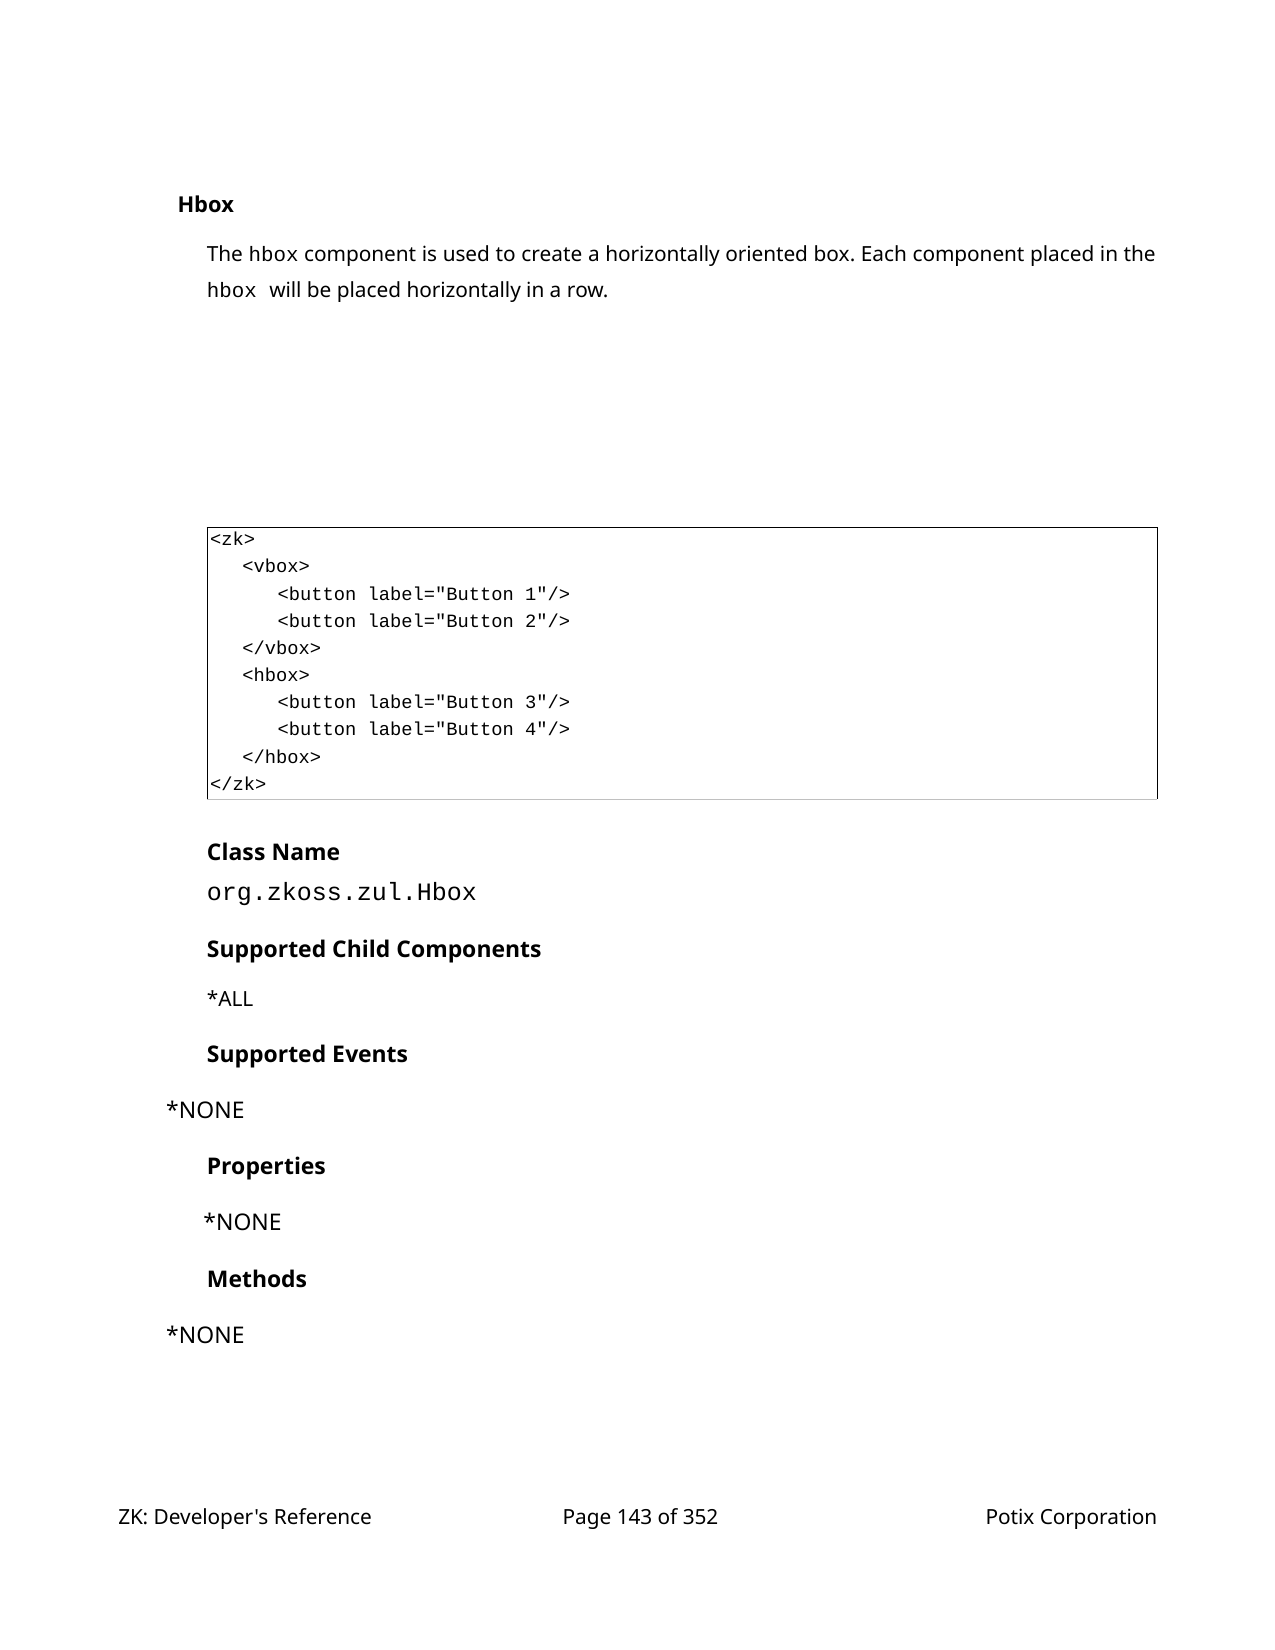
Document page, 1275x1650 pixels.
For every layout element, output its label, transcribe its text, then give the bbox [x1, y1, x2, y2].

text <button label="Button 3"/> [208, 690, 1157, 714]
text org.zkoss.zul.Hbox [207, 879, 1157, 907]
subtitle Hbox [177, 189, 1157, 219]
subtitle Supported Child Components [207, 932, 1157, 964]
text </zk> [208, 772, 1157, 799]
subtitle Supported Events [207, 1038, 1157, 1069]
text The hbox component is used to create a horizontally oriented box. Each component placed in the hbox will be placed horizontally in a row. [207, 239, 1157, 303]
text <zk> [208, 528, 1157, 551]
text </hbox> [208, 744, 1157, 769]
text *ALL [207, 984, 1157, 1013]
text *NONE [118, 1206, 1157, 1238]
text *NONE [118, 1094, 1157, 1125]
text <button label="Button 2"/> [208, 608, 1157, 633]
subtitle Methods [207, 1263, 1157, 1294]
text <vbox> [208, 554, 1157, 578]
subtitle Properties [207, 1150, 1157, 1181]
text <hbox> [208, 663, 1157, 687]
text <button label="Button 1"/> [208, 581, 1157, 606]
text *NONE [118, 1319, 1157, 1350]
subtitle Class Name [207, 836, 1157, 867]
text <button label="Button 4"/> [208, 717, 1157, 742]
text </vbox> [208, 636, 1157, 660]
